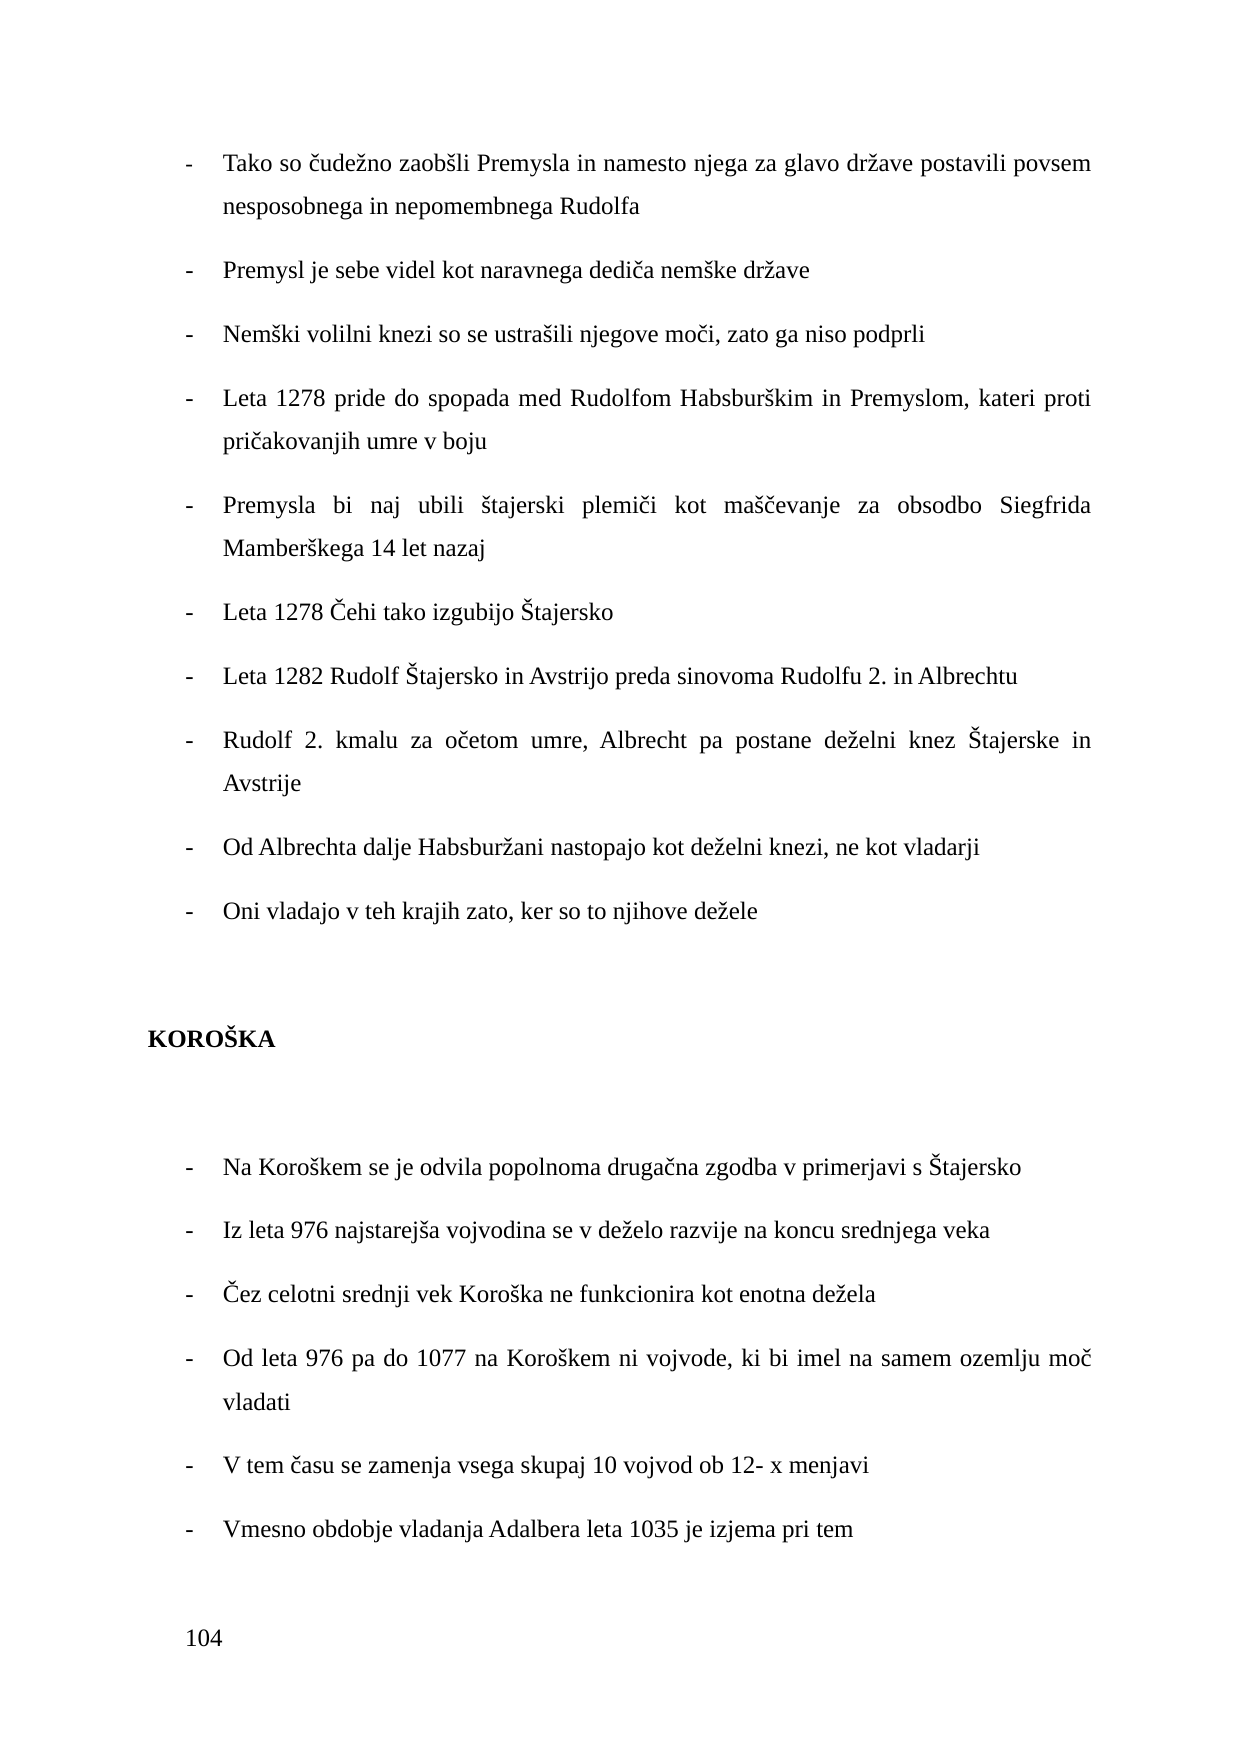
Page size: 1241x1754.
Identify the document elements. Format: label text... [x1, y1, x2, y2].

list Premysla bi naj ubili štajerski plemiči kot maščevanje za obsodbo Siegfrida Mamberškega 14 let nazaj [185, 490, 1093, 562]
list Rudolf 2. kmalu za očetom umre, Albrecht pa postane deželni knez Štajerske in Avstrije [185, 725, 1093, 797]
list Od leta 976 pa do 1077 na Koroškem ni vojvode, ki bi imel na samem ozemlju moč vladati [185, 1343, 1093, 1415]
list Od Albrechta dalje Habsburžani nastopajo kot deželni knezi, ne kot vladarji [185, 832, 1093, 861]
list KOROŠKA [148, 1024, 1093, 1052]
list Leta 1278 Čehi tako izgubijo Štajersko [185, 597, 1093, 626]
list Vmesno obdobje vladanja Adalbera leta 1035 je izjema pri tem [185, 1514, 1093, 1543]
list Tako so čudežno zaobšli Premysla in namesto njega za glavo države postavili povsem nesposobnega in nepomembnega Rudolfa [185, 148, 1093, 219]
list Na Koroškem se je odvila popolnoma drugačna zgodba v primerjavi s Štajersko [185, 1152, 1093, 1180]
list Čez celotni srednji vek Koroška ne funkcionira kot enotna dežela [185, 1279, 1093, 1308]
list Premysl je sebe videl kot naravnega dediča nemške države [185, 255, 1093, 283]
list Oni vladajo v teh krajih zato, ker so to njihove dežele [185, 896, 1093, 924]
list Nemški volilni knezi so se ustrašili njegove moči, zato ga niso podprli [185, 319, 1093, 347]
list V tem času se zamenja vsega skupaj 10 vojvod ob 12- x menjavi [185, 1451, 1093, 1479]
list Iz leta 976 najstarejša vojvodina se v deželo razvije na koncu srednjega veka [185, 1216, 1093, 1244]
list Leta 1278 pride do spopada med Rudolfom Habsburškim in Premyslom, kateri proti pričakovanjih umre v boju [185, 383, 1093, 454]
list Leta 1282 Rudolf Štajersko in Avstrijo preda sinovoma Rudolfu 2. in Albrechtu [185, 661, 1093, 689]
